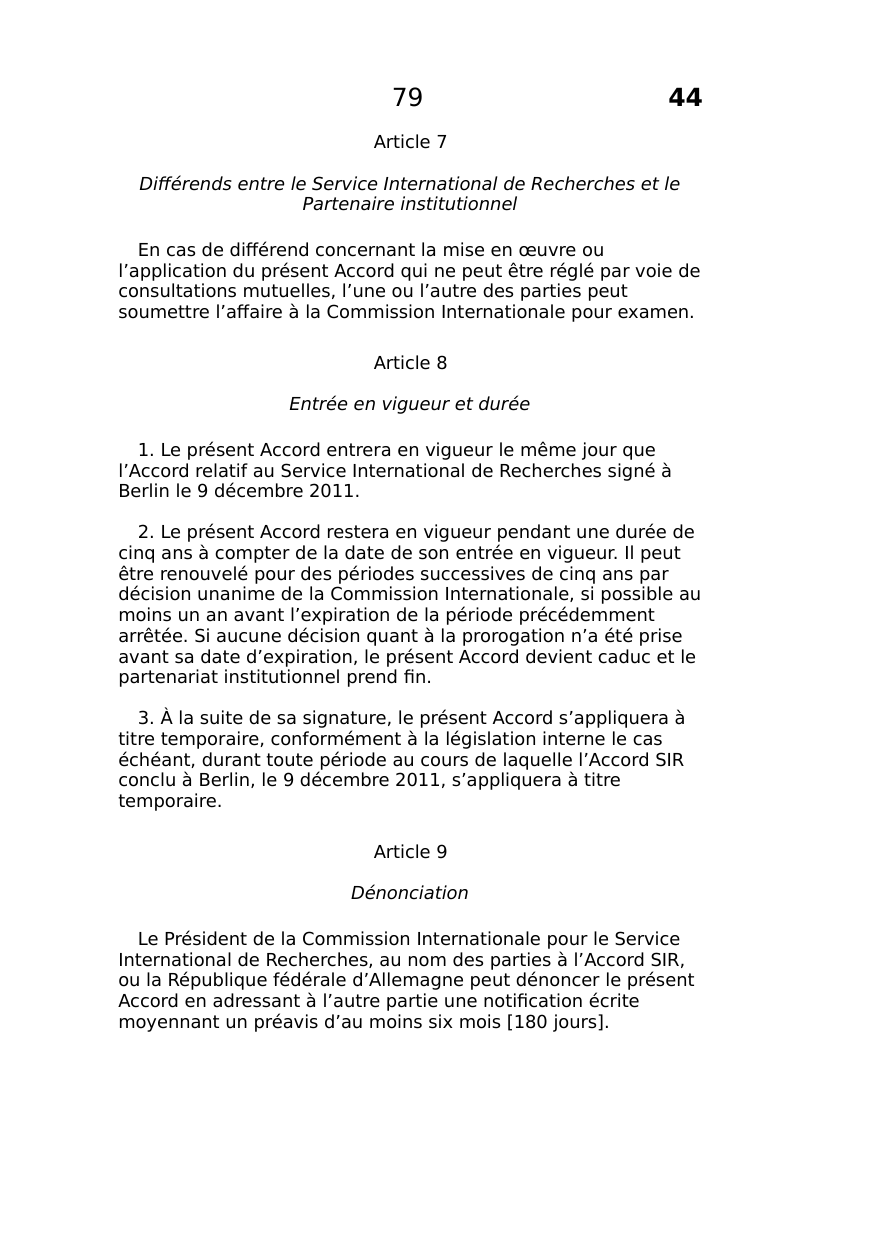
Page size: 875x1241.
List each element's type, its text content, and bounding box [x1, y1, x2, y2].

subtitle Article 8 Entrée en vigueur et durée [118, 353, 703, 415]
text Le Président de la Commission Internationale pour le Service International de Recherches, au nom des parties à l’Accord SIR, ou la République fédérale d’Allemagne peut dénoncer le présent Accord en adressant à l’autre partie une notification écrite moyennant un préavis d’au moins six mois [180 jours]. [118, 929, 703, 1032]
subtitle Article 7 Différends entre le Service International de Recherches et le Partenaire institutionnel [118, 132, 703, 215]
text 1. Le présent Accord entrera en vigueur le même jour que l’Accord relatif au Service International de Recherches signé à Berlin le 9 décembre 2011. [118, 440, 703, 502]
text 3. À la suite de sa signature, le présent Accord s’appliquera à titre temporaire, conformément à la législation interne le cas échéant, durant toute période au cours de laquelle l’Accord SIR conclu à Berlin, le 9 décembre 2011, s’appliquera à titre temporaire. [118, 708, 703, 812]
text En cas de différend concernant la mise en œuvre ou l’application du présent Accord qui ne peut être réglé par voie de consultations mutuelles, l’une ou l’autre des parties peut soumettre l’affaire à la Commission Internationale pour examen. [118, 240, 703, 323]
text 2. Le présent Accord restera en vigueur pendant une durée de cinq ans à compter de la date de son entrée en vigueur. Il peut être renouvelé pour des périodes successives de cinq ans par décision unanime de la Commission Internationale, si possible au moins un an avant l’expiration de la période précédemment arrêtée. Si aucune décision quant à la prorogation n’a été prise avant sa date d’expiration, le présent Accord devient caduc et le partenariat institutionnel prend fin. [118, 522, 703, 688]
subtitle Article 9 Dénonciation [118, 842, 703, 904]
